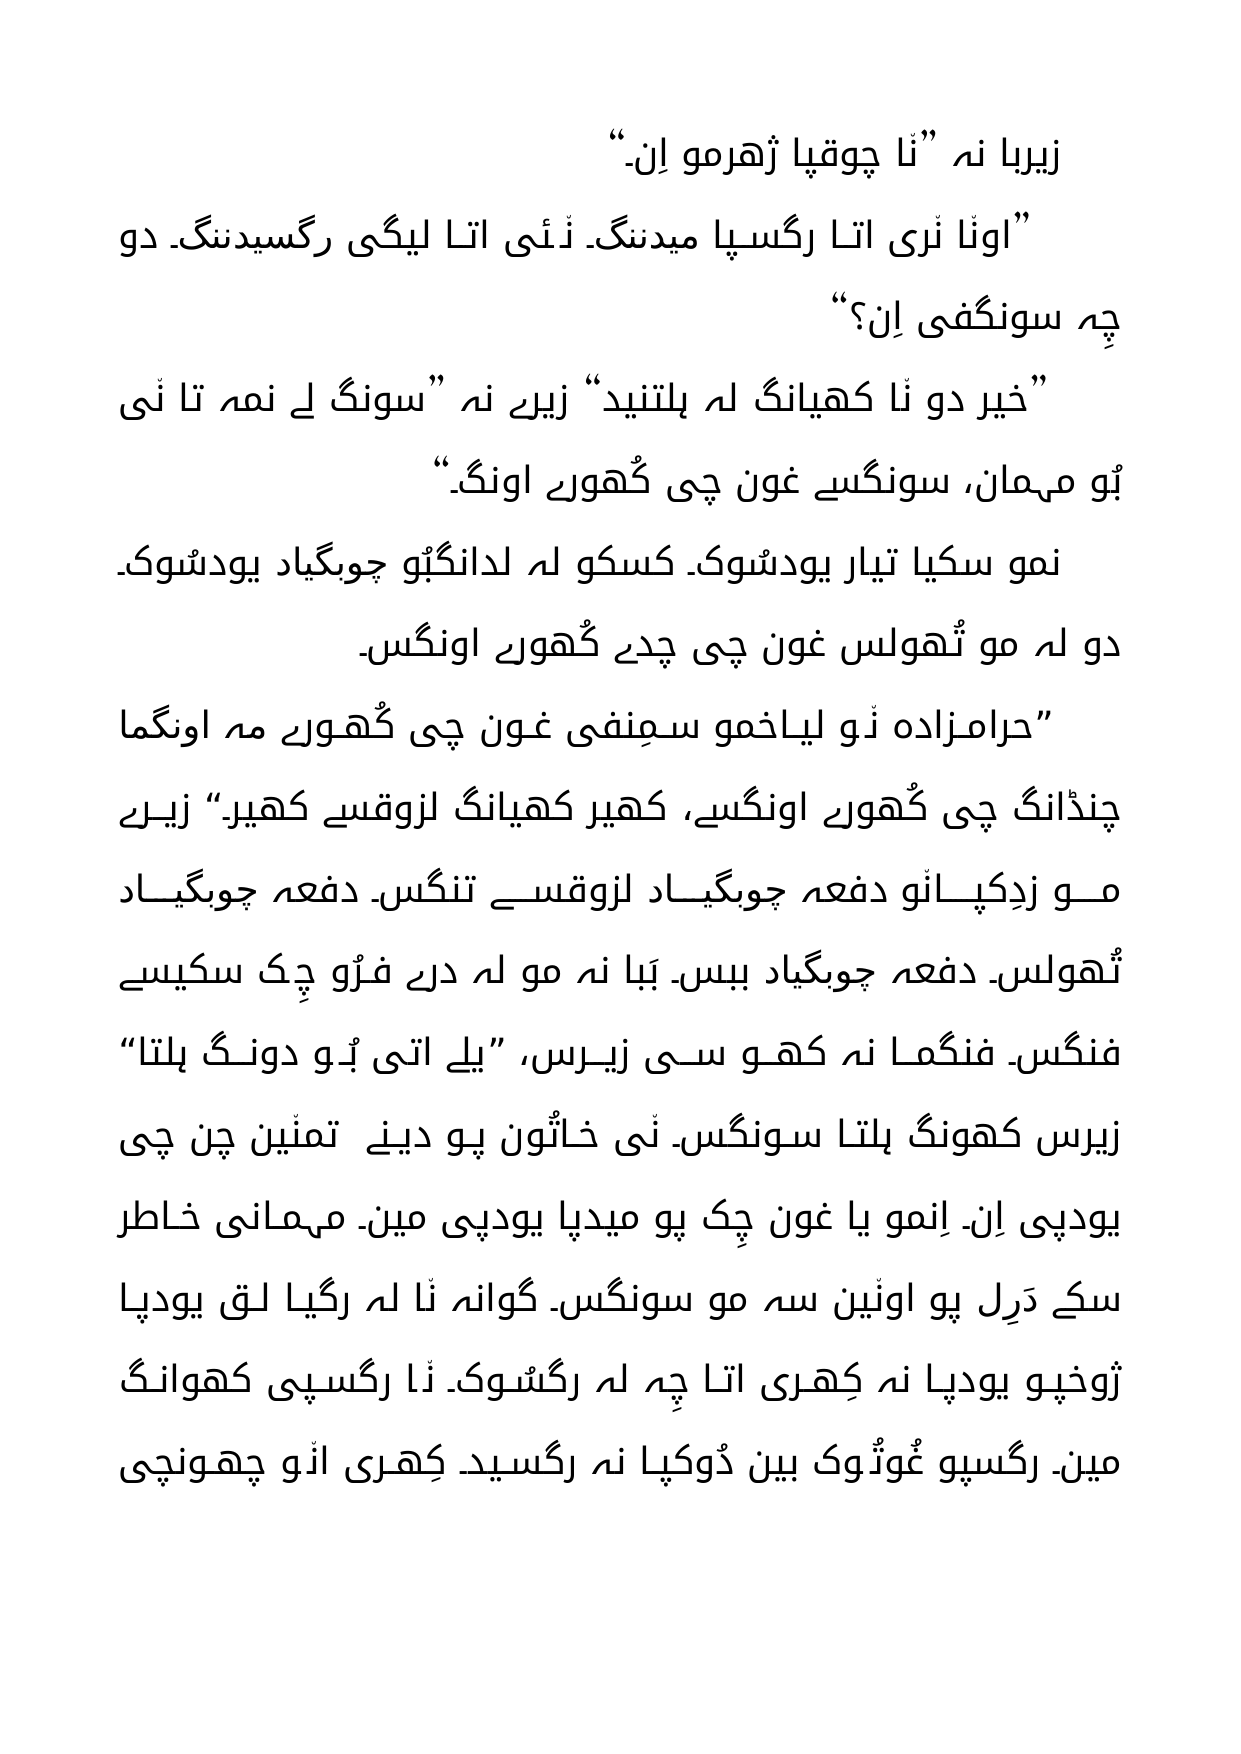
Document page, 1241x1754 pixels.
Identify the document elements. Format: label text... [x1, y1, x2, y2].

text ”خیر دو ن٘ا کھیانگ لہ ہلتنید“ زیرے نہ ”سونگ لے نمہ تا ن٘ی بُو مہمان، سونگسے غون چی کُھورے اونگ۔“ [118, 363, 1122, 516]
text ”اون٘ا ن٘ری اتا رگسپا میدننگ۔ ن٘ئی اتا لیگی رگسیدننگ۔ دو چِہ سونگفی اِن؟“ [118, 200, 1122, 353]
text نمو سکیا تیار یودسُوک۔ کسکو لہ لدانگبُو چوبگیاد یودسُوک۔ دو لہ مو تُھولس غون چی چدے کُھورے اونگس۔ [118, 527, 1122, 680]
text زیربا نہ ”ن٘ا چوقپا ژھرمو اِن۔“ [118, 118, 1122, 189]
text ”حرامزادہ ن٘و لیاخمو سمِنفی غون چی کُھورے مہ اونگما چنڈانگ چی کُھورے اونگسے، کھیر کھیانگ لزوقسے کھیر۔“ زیرے مو زدِکپان٘و دفعہ چوبگیاد لزوقسے تنگس۔ دفعہ چوبگیاد تُھولس۔ دفعہ چوبگیاد ببس۔ بَبا نہ مو لہ درے فرُو چِک سکیسے فنگس۔ فنگما نہ کھو سی زیرس، ”یلے اتی بُو دونگ ہلتا“ زیرس کھونگ ہلتا سونگس۔ ن٘ی خاتُون پو دینے تمن٘ین چن چی یودپی اِن۔ اِنمو یا غون چِک پو میدپا یودپی مین۔ مہمانی خاطر سکے دَرِل پو اون٘ین سہ مو سونگس۔ گوانہ ن٘ا لہ رگیا لق یودپا ژوخپو یودپا نہ کِھری اتا چِہ لہ رگسُوک۔ ن٘ا رگسپی کھوانگ مین۔ رگسپو غُوتُوک بین دُوکپا نہ رگسید۔ کِھری ان٘و چھونچی [118, 691, 1122, 1498]
